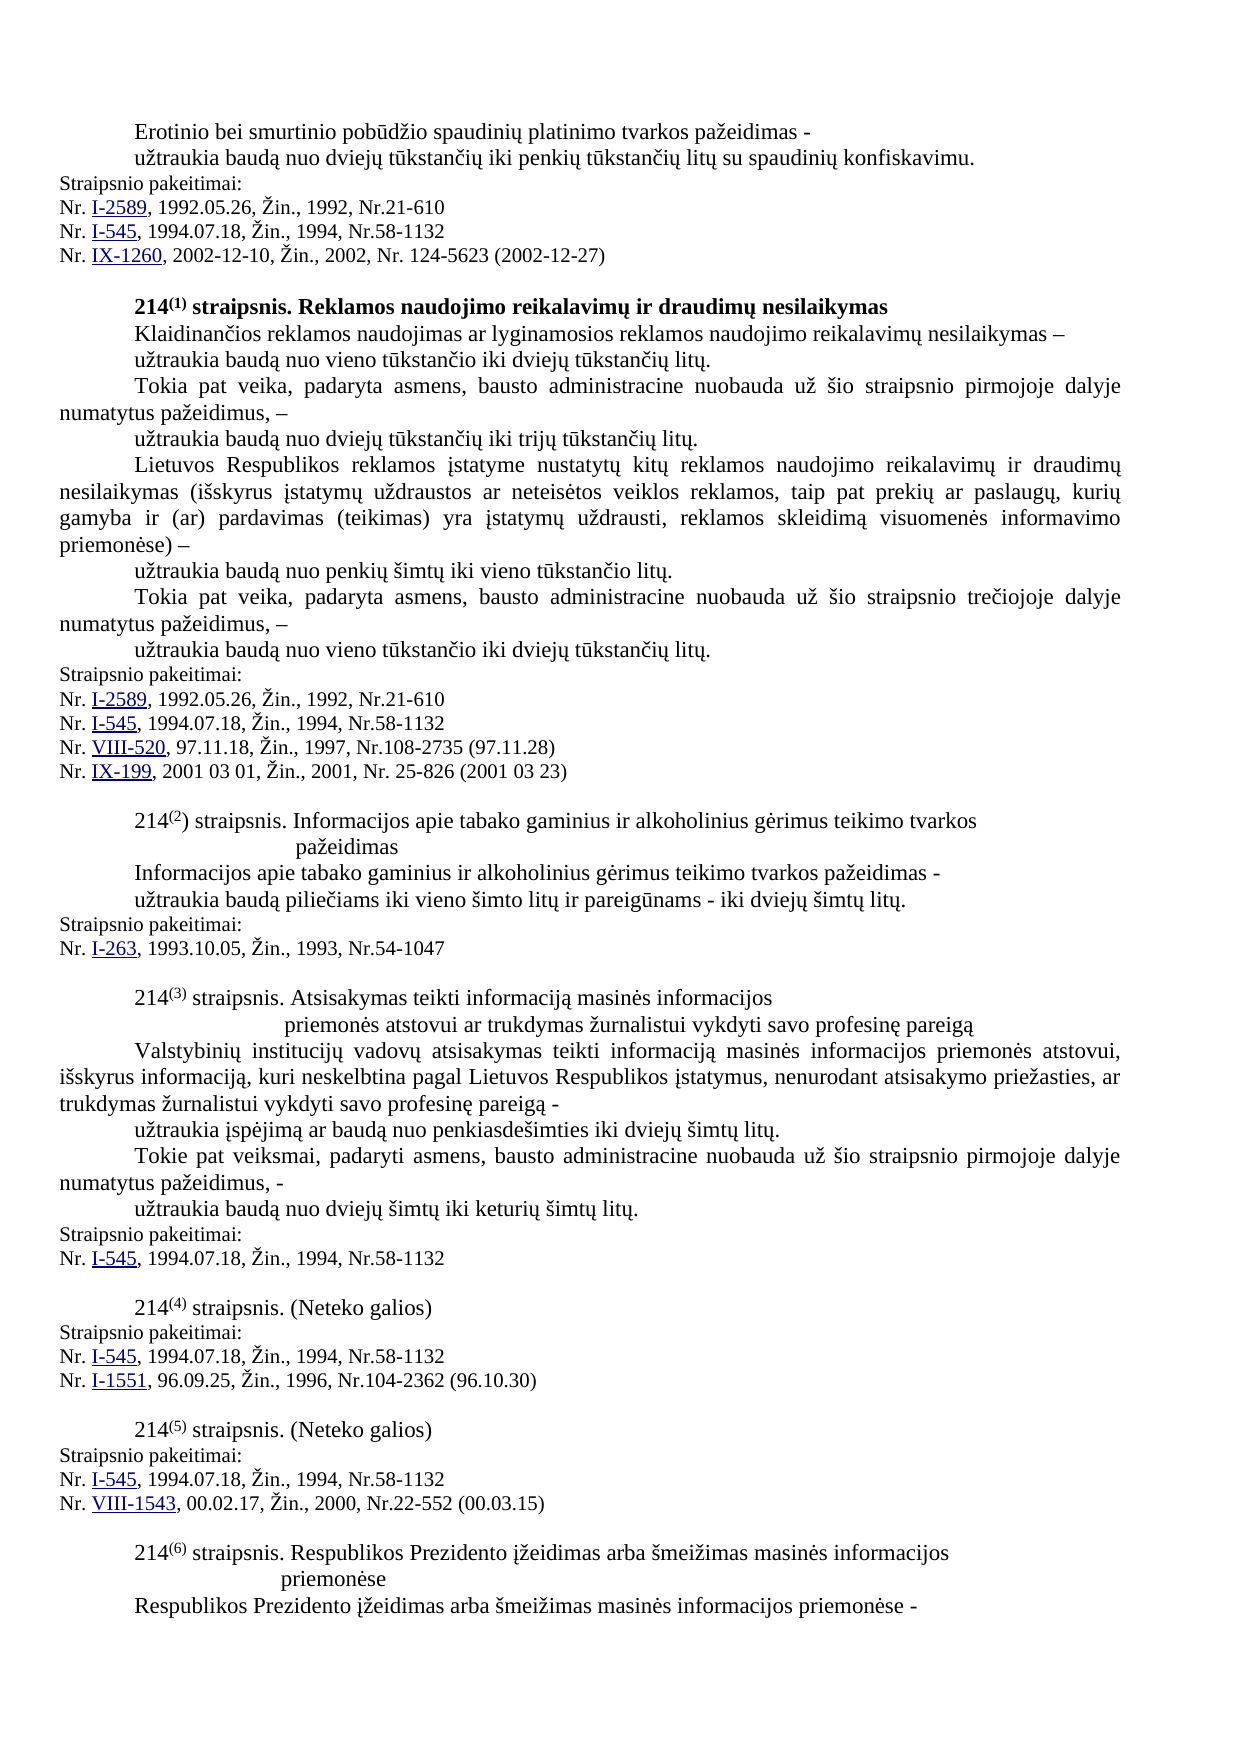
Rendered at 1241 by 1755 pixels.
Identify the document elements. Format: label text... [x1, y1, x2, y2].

text 214(5) straipsnis. (Neteko galios) [59, 1416, 1122, 1443]
text Nr. I-545, 1994.07.18, Žin., 1994, Nr.58-1132 [59, 219, 1122, 243]
text 214(3) straipsnis. Atsisakymas teikti informaciją masinės informacijos [59, 984, 1122, 1011]
text Informacijos apie tabako gaminius ir alkoholinius gėrimus teikimo tvarkos pažeidimas - [59, 859, 1122, 886]
text Erotinio bei smurtinio pobūdžio spaudinių platinimo tvarkos pažeidimas - [59, 118, 1122, 144]
text Nr. I-1551, 96.09.25, Žin., 1996, Nr.104-2362 (96.10.30) [59, 1368, 1122, 1392]
text Respublikos Prezidento įžeidimas arba šmeižimas masinės informacijos priemonėse - [59, 1592, 1122, 1618]
text 214(1) straipsnis. Reklamos naudojimo reikalavimų ir draudimų nesilaikymas [59, 293, 1122, 320]
text Tokie pat veiksmai, padaryti asmens, bausto administracine nuobauda už šio straipsnio pirmojoje dalyje numatytus pažeidimus, - [59, 1142, 1122, 1195]
text Nr. VIII-520, 97.11.18, Žin., 1997, Nr.108-2735 (97.11.28) [59, 734, 1122, 759]
text Nr. I-2589, 1992.05.26, Žin., 1992, Nr.21-610 [59, 195, 1122, 219]
text Straipsnio pakeitimai: [59, 662, 1122, 686]
text užtraukia baudą piliečiams iki vieno šimto litų ir pareigūnams - iki dviejų šimtų litų. [59, 886, 1122, 912]
text pažeidimas [59, 833, 1122, 859]
text 214(6) straipsnis. Respublikos Prezidento įžeidimas arba šmeižimas masinės informacijos [59, 1539, 1122, 1565]
text Tokia pat veika, padaryta asmens, bausto administracine nuobauda už šio straipsnio trečiojoje dalyje numatytus pažeidimus, – [59, 583, 1122, 636]
text Nr. I-2589, 1992.05.26, Žin., 1992, Nr.21-610 [59, 686, 1122, 711]
text užtraukia baudą nuo dviejų tūkstančių iki trijų tūkstančių litų. [59, 425, 1122, 452]
text Nr. I-263, 1993.10.05, Žin., 1993, Nr.54-1047 [59, 936, 1122, 960]
text Nr. IX-199, 2001 03 01, Žin., 2001, Nr. 25-826 (2001 03 23) [59, 759, 1122, 783]
text Klaidinančios reklamos naudojimas ar lyginamosios reklamos naudojimo reikalavimų nesilaikymas – [59, 320, 1122, 346]
text Straipsnio pakeitimai: [59, 1320, 1122, 1344]
text užtraukia baudą nuo penkių šimtų iki vieno tūkstančio litų. [59, 557, 1122, 583]
text Straipsnio pakeitimai: [59, 1443, 1122, 1467]
text užtraukia baudą nuo vieno tūkstančio iki dviejų tūkstančių litų. [59, 346, 1122, 372]
text užtraukia baudą nuo dviejų tūkstančių iki penkių tūkstančių litų su spaudinių konfiskavimu. [59, 144, 1122, 171]
text Tokia pat veika, padaryta asmens, bausto administracine nuobauda už šio straipsnio pirmojoje dalyje numatytus pažeidimus, – [59, 372, 1122, 425]
text Nr. I-545, 1994.07.18, Žin., 1994, Nr.58-1132 [59, 711, 1122, 734]
text Nr. I-545, 1994.07.18, Žin., 1994, Nr.58-1132 [59, 1246, 1122, 1270]
text užtraukia įspėjimą ar baudą nuo penkiasdešimties iki dviejų šimtų litų. [59, 1116, 1122, 1142]
text Lietuvos Respublikos reklamos įstatyme nustatytų kitų reklamos naudojimo reikalavimų ir draudimų nesilaikymas (išskyrus įstatymų uždraustos ar neteisėtos veiklos reklamos, taip pat prekių ar paslaugų, kurių gamyba ir (ar) pardavimas (teikimas) yra įstatymų uždrausti, reklamos skleidimą visuomenės informavimo priemonėse) – [59, 452, 1122, 557]
text Straipsnio pakeitimai: [59, 171, 1122, 195]
text Nr. I-545, 1994.07.18, Žin., 1994, Nr.58-1132 [59, 1344, 1122, 1368]
text užtraukia baudą nuo vieno tūkstančio iki dviejų tūkstančių litų. [59, 636, 1122, 662]
text Straipsnio pakeitimai: [59, 1222, 1122, 1246]
text Straipsnio pakeitimai: [59, 912, 1122, 936]
text užtraukia baudą nuo dviejų šimtų iki keturių šimtų litų. [59, 1195, 1122, 1222]
text priemonėse [59, 1565, 1122, 1592]
text Nr. I-545, 1994.07.18, Žin., 1994, Nr.58-1132 [59, 1467, 1122, 1491]
text Valstybinių institucijų vadovų atsisakymas teikti informaciją masinės informacijos priemonės atstovui, išskyrus informaciją, kuri neskelbtina pagal Lietuvos Respublikos įstatymus, nenurodant atsisakymo priežasties, ar trukdymas žurnalistui vykdyti savo profesinę pareigą - [59, 1037, 1122, 1116]
text Nr. VIII-1543, 00.02.17, Žin., 2000, Nr.22-552 (00.03.15) [59, 1491, 1122, 1515]
text 214(2) straipsnis. Informacijos apie tabako gaminius ir alkoholinius gėrimus teikimo tvarkos [59, 807, 1122, 833]
text Nr. IX-1260, 2002-12-10, Žin., 2002, Nr. 124-5623 (2002-12-27) [59, 243, 1122, 267]
text 214(4) straipsnis. (Neteko galios) [59, 1294, 1122, 1320]
text priemonės atstovui ar trukdymas žurnalistui vykdyti savo profesinę pareigą [284, 1011, 1122, 1037]
